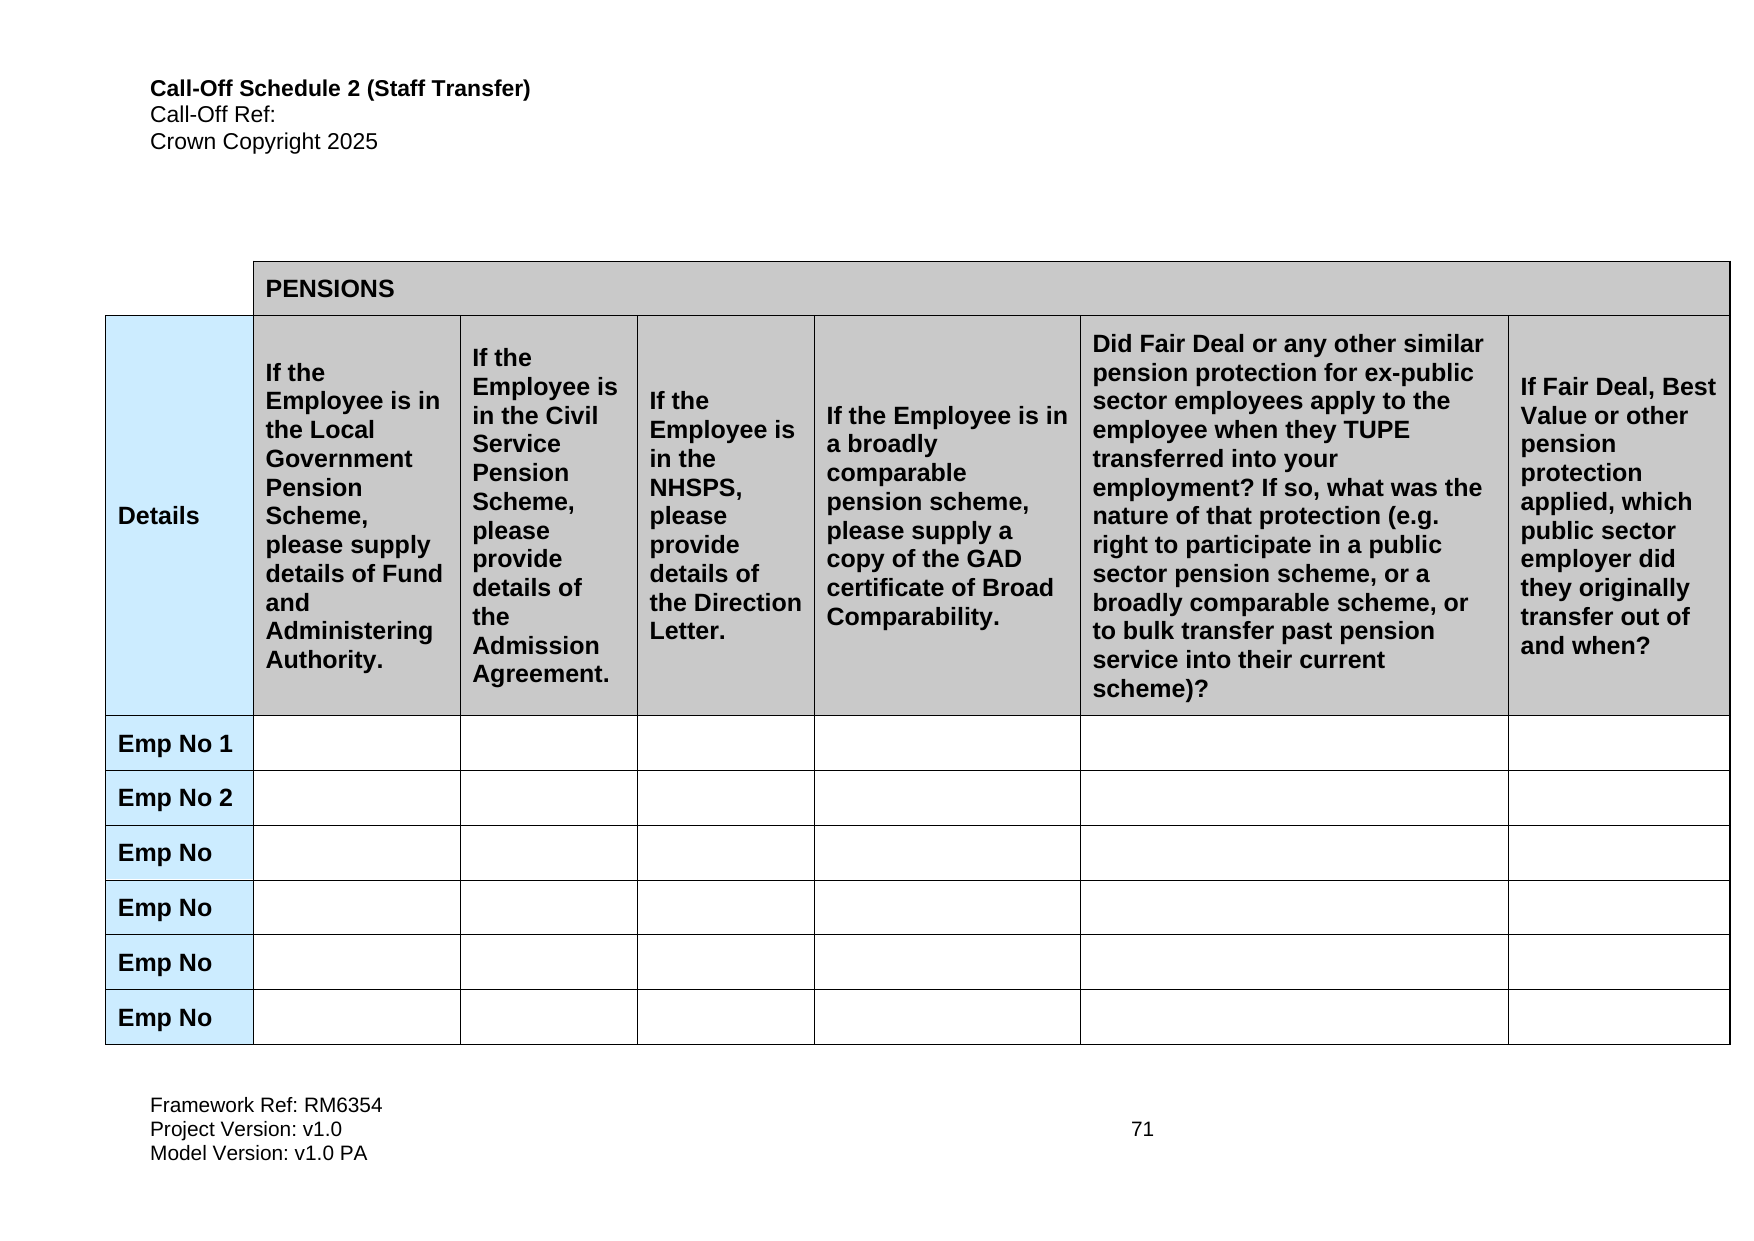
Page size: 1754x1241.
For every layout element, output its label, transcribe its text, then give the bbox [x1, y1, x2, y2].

table_cell [1081, 826, 1508, 879]
table_cell [638, 990, 814, 1044]
table_cell Emp No [106, 881, 253, 934]
table_cell Emp No [106, 990, 253, 1044]
table_cell [461, 771, 637, 825]
table_cell Emp No [106, 935, 253, 989]
table_cell [254, 881, 460, 934]
table_cell [815, 990, 1080, 1044]
table_cell [1081, 935, 1508, 989]
table_cell [1081, 881, 1508, 934]
table_cell [1509, 771, 1729, 825]
table_cell [638, 935, 814, 989]
table_cell [461, 881, 637, 934]
table_cell [638, 881, 814, 934]
table_cell [638, 771, 814, 825]
table_cell [815, 826, 1080, 879]
table_cell [461, 826, 637, 879]
table_cell If Fair Deal, Best Value or other pension protection applied, which public sector employer did they originally transfer out of and when? [1509, 316, 1729, 715]
table_cell If the Employee is in the Local Government Pension Scheme, please supply details of Fund and Administering Authority. [254, 316, 460, 715]
table_header [106, 261, 253, 315]
table_cell Details [106, 316, 253, 715]
table_cell Emp No 1 [106, 716, 253, 770]
table_cell If the Employee is in a broadly comparable pension scheme, please supply a copy of the GAD certificate of Broad Comparability. [815, 316, 1080, 715]
table_cell [1081, 716, 1508, 770]
table_cell [815, 935, 1080, 989]
table_cell [1509, 990, 1729, 1044]
table_cell [254, 826, 460, 879]
table_cell [815, 716, 1080, 770]
table_cell [638, 716, 814, 770]
table_cell Emp No [106, 826, 253, 879]
table_cell [254, 990, 460, 1044]
table_cell [254, 771, 460, 825]
table_cell [461, 935, 637, 989]
table_cell [815, 771, 1080, 825]
table_header PENSIONS [254, 262, 1729, 315]
table_cell [461, 716, 637, 770]
table_cell [254, 935, 460, 989]
table_cell If the Employee is in the NHSPS, please provide details of the Direction Letter. [638, 316, 814, 715]
table_cell [1081, 771, 1508, 825]
table_cell [461, 990, 637, 1044]
table_cell [1509, 716, 1729, 770]
table_cell [1081, 990, 1508, 1044]
table_cell [638, 826, 814, 879]
table_cell [1509, 881, 1729, 934]
table_cell If the Employee is in the Civil Service Pension Scheme, please provide details of the Admission Agreement. [461, 316, 637, 715]
table_cell Did Fair Deal or any other similar pension protection for ex-public sector employees apply to the employee when they TUPE transferred into your employment? If so, what was the nature of that protection (e.g. right to participate in a public sector pension scheme, or a broadly comparable scheme, or to bulk transfer past pension service into their current scheme)? [1081, 316, 1508, 715]
table_cell [254, 716, 460, 770]
table_cell Emp No 2 [106, 771, 253, 825]
table_cell [815, 881, 1080, 934]
table_cell [1509, 826, 1729, 879]
table_cell [1509, 935, 1729, 989]
